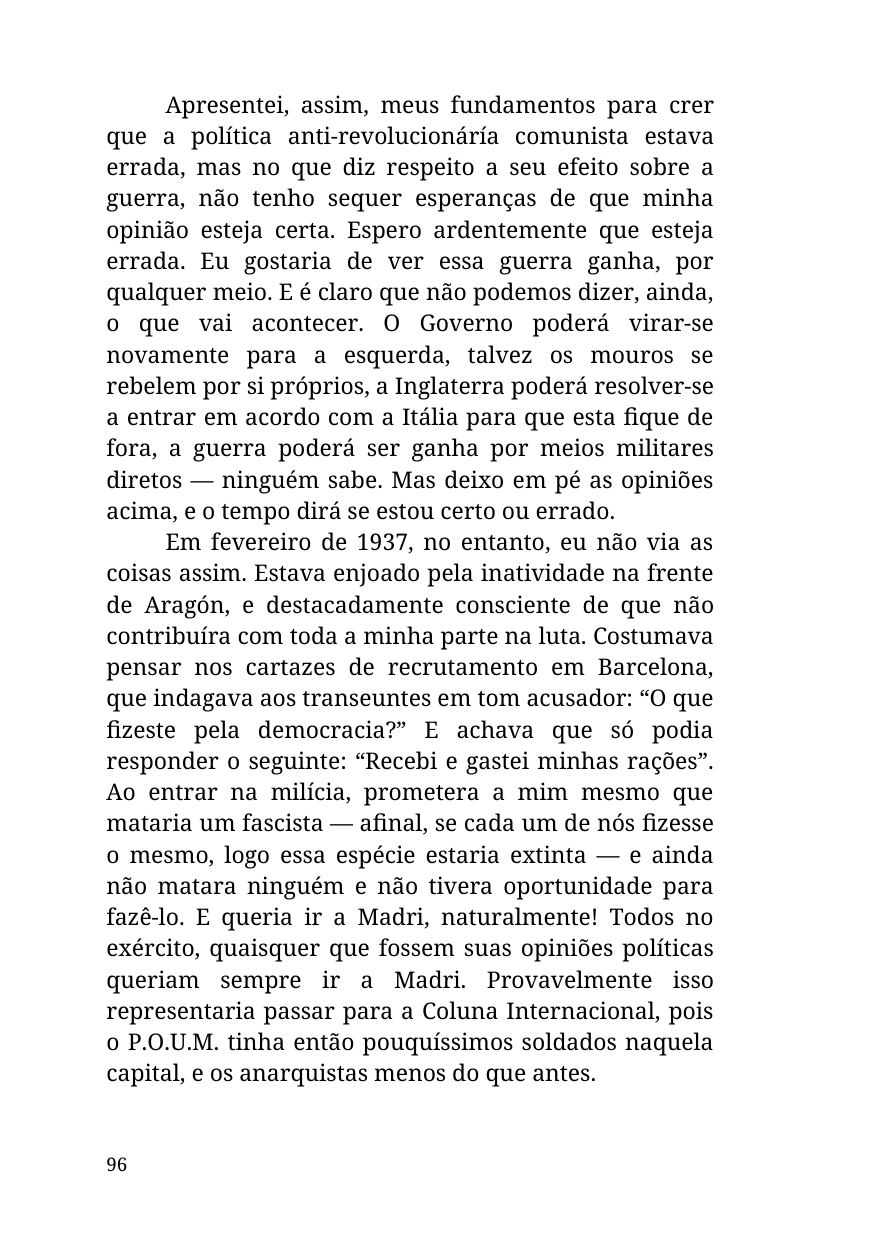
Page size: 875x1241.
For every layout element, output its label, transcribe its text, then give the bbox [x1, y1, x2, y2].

text Em fevereiro de 1937, no entanto, eu não via as coisas assim. Estava enjoado pela inatividade na frente de Aragón, e destacadamente consciente de que não contribuíra com toda a minha parte na luta. Costumava pensar nos cartazes de recrutamento em Barcelona, que indagava aos transeuntes em tom acusador: “O que fizeste pela democracia?” E achava que só podia responder o seguinte: “Recebi e gastei minhas rações”. Ao entrar na milícia, prometera a mim mesmo que mataria um fascista — afinal, se cada um de nós fizesse o mesmo, logo essa espécie estaria extinta — e ainda não matara ninguém e não tivera oportunidade para fazê-lo. E queria ir a Madri, naturalmente! Todos no exército, quaisquer que fossem suas opiniões políticas queriam sempre ir a Madri. Provavelmente isso representaria passar para a Coluna Internacional, pois o P.O.U.M. tinha então pouquíssimos soldados naquela capital, e os anarquistas menos do que antes. [106, 526, 714, 1088]
text Apresentei, assim, meus fundamentos para crer que a política anti-revolucionáría comunista estava errada, mas no que diz respeito a seu efeito sobre a guerra, não tenho sequer esperanças de que minha opinião esteja certa. Espero ardentemente que esteja errada. Eu gostaria de ver essa guerra ganha, por qualquer meio. E é claro que não podemos dizer, ainda, o que vai acontecer. O Governo poderá virar-se novamente para a esquerda, talvez os mouros se rebelem por si próprios, a Inglaterra poderá resolver-se a entrar em acordo com a Itália para que esta fique de fora, a guerra poderá ser ganha por meios militares diretos — ninguém sabe. Mas deixo em pé as opiniões acima, e o tempo dirá se estou certo ou errado. [106, 88, 714, 526]
